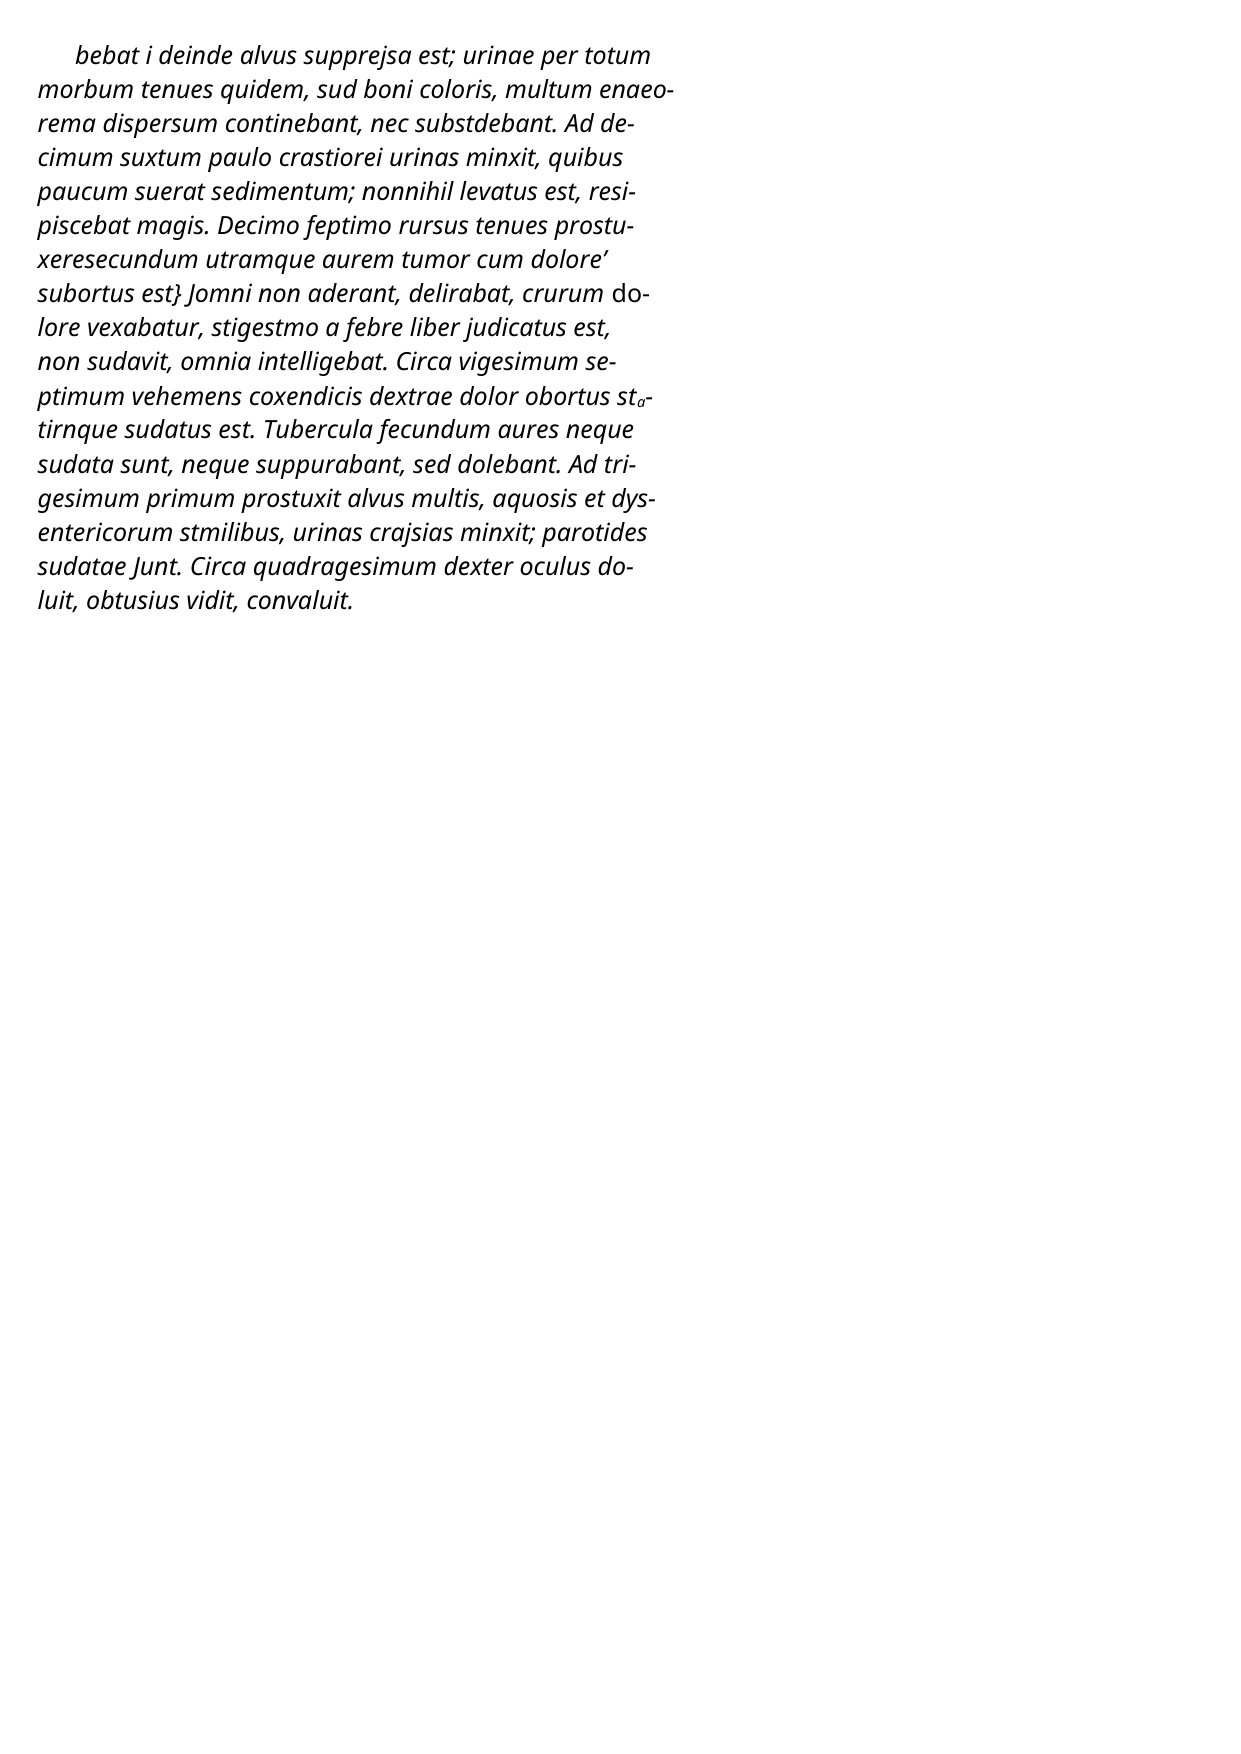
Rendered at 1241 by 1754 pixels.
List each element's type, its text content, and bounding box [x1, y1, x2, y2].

text bebat i deinde alvus supprejsa est; urinae per totum morbum tenues quidem, sud boni coloris, multum enaeo- rema dispersum continebant, nec substdebant. Ad de- cimum suxtum paulo crastiorei urinas minxit, quibus paucum suerat sedimentum; nonnihil levatus est, resi- piscebat magis. Decimo feptimo rursus tenues prostu- xeresecundum utramque aurem tumor cum dolore’ subortus est} Jomni non aderant, delirabat, crurum do- lore vexabatur, stigestmo a febre liber judicatus est, non sudavit, omnia intelligebat. Circa vigesimum se- ptimum vehemens coxendicis dextrae dolor obortus sta- tirnque sudatus est. Tubercula fecundum aures neque sudata sunt, neque suppurabant, sed dolebant. Ad tri- gesimum primum prostuxit alvus multis, aquosis et dys- entericorum stmilibus, urinas crajsias minxit; parotides sudatae Junt. Circa quadragesimum dexter oculus do- luit, obtusius vidit, convaluit. [37, 37, 1203, 617]
